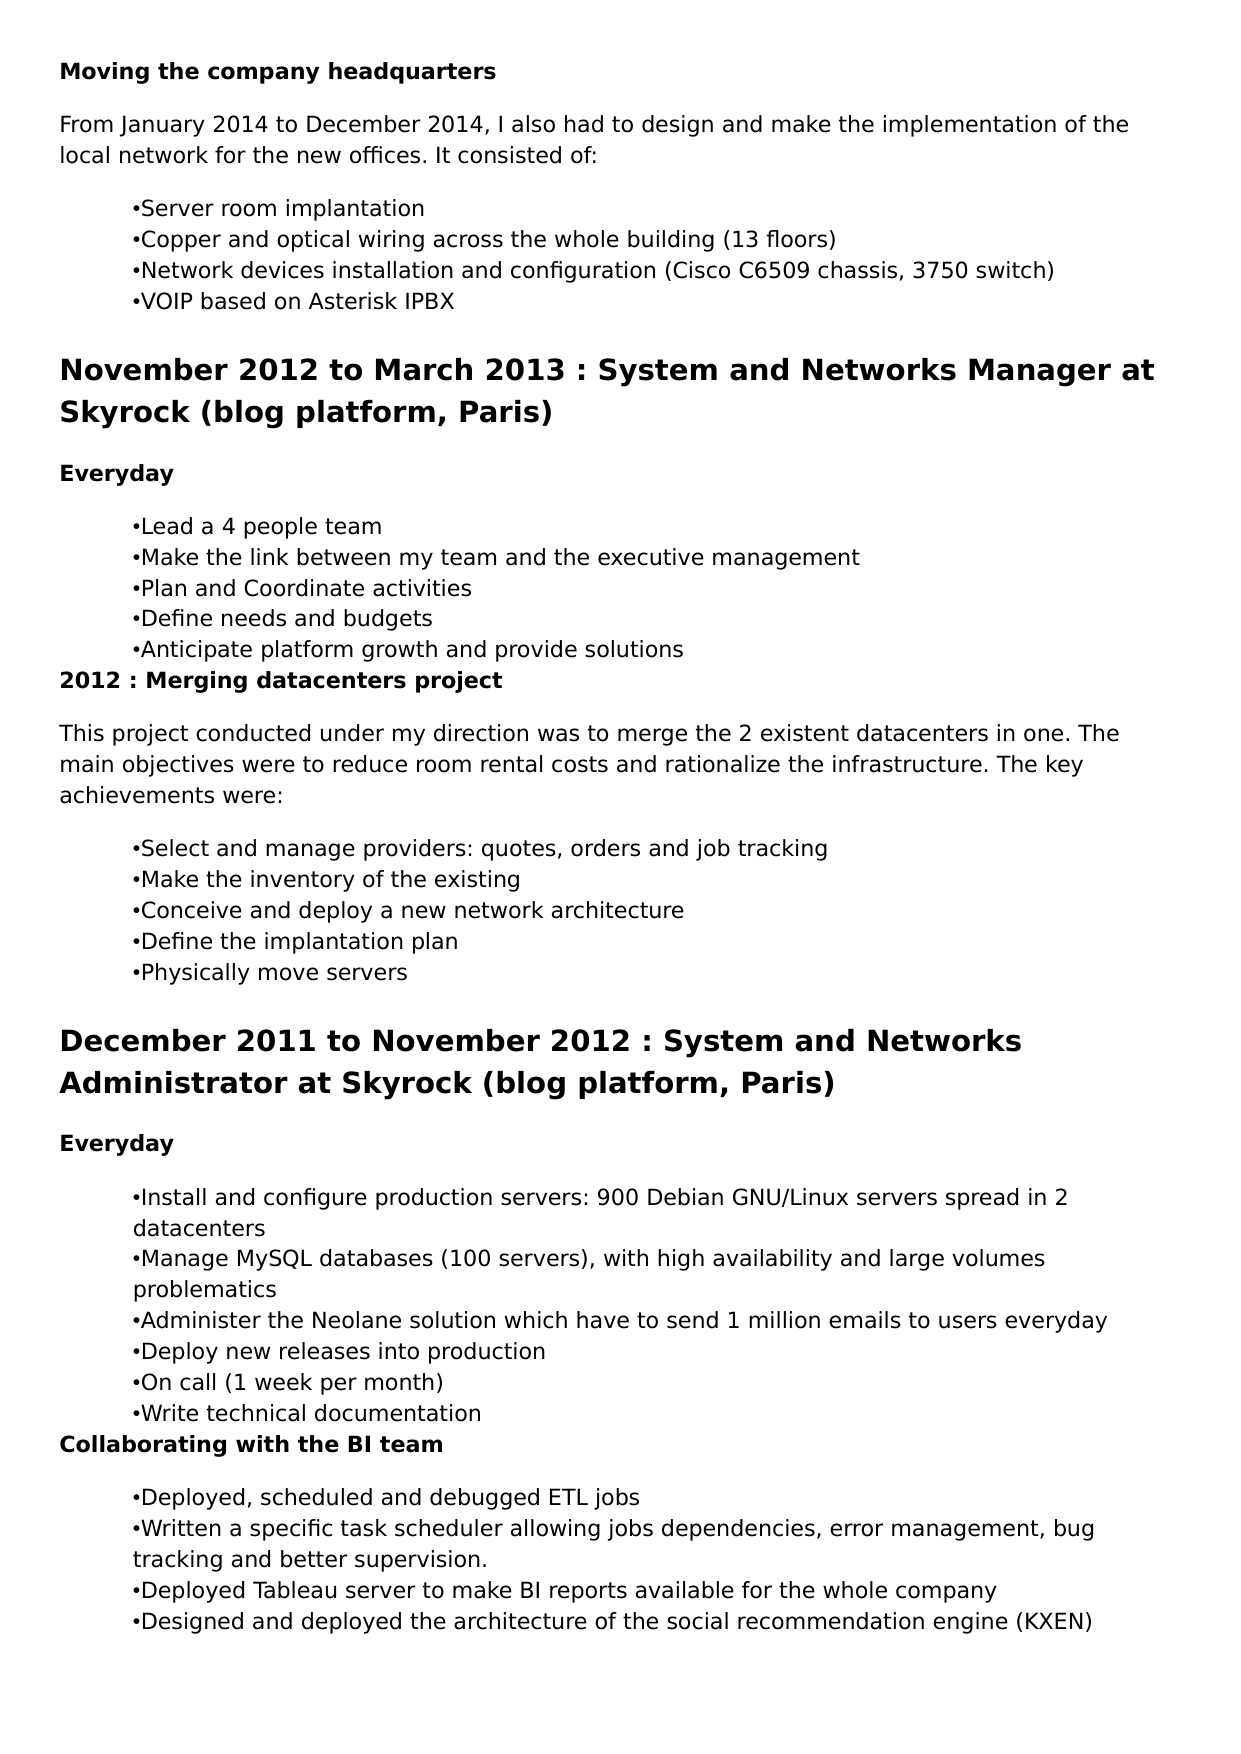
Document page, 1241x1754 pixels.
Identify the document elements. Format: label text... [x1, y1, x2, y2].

text Collaborating with the BI team [59, 1432, 1181, 1458]
list Make the link between my team and the executive management [59, 544, 1181, 570]
list Conceive and deploy a new network architecture [59, 898, 1181, 924]
list Designed and deployed the architecture of the social recommendation engine (KXEN) [59, 1609, 1181, 1634]
list Select and manage providers: quotes, orders and job tracking [59, 836, 1181, 862]
list Physically move servers [59, 960, 1181, 986]
list Plan and Coordinate activities [59, 575, 1181, 601]
list Deploy new releases into production [59, 1339, 1181, 1365]
list Install and configure production servers: 900 Debian GNU/Linux servers spread in 2 datacenters [59, 1184, 1181, 1241]
list Anticipate platform growth and provide solutions [59, 637, 1181, 663]
list Deployed Tableau server to make BI reports available for the whole company [59, 1578, 1181, 1604]
list Make the inventory of the existing [59, 867, 1181, 893]
text This project conducted under my direction was to merge the 2 existent datacenters in one. The main objectives were to reduce room rental costs and rationalize the infrastructure. The key achievements were: [59, 721, 1181, 809]
list Lead a 4 people team [59, 513, 1181, 539]
list Write technical documentation [59, 1401, 1181, 1427]
list Administer the Neolane solution which have to send 1 million emails to users everyday [59, 1308, 1181, 1334]
text Everyday [59, 460, 1181, 486]
list Copper and optical wiring across the whole building (13 floors) [59, 227, 1181, 253]
subtitle December 2011 to November 2012 : System and Networks Administrator at Skyrock (blog platform, Paris) [59, 1024, 1181, 1101]
text From January 2014 to December 2014, I also had to design and make the implementation of the local network for the new offices. It consisted of: [59, 112, 1181, 169]
list Define the implantation plan [59, 929, 1181, 955]
list Define needs and budgets [59, 606, 1181, 632]
list Written a specific task scheduler allowing jobs dependencies, error management, bug tracking and better supervision. [59, 1516, 1181, 1573]
list Deployed, scheduled and debugged ETL jobs [59, 1485, 1181, 1511]
list Server room implantation [59, 196, 1181, 222]
text Everyday [59, 1131, 1181, 1157]
list Manage MySQL databases (100 servers), with high availability and large volumes problematics [59, 1246, 1181, 1303]
subtitle November 2012 to March 2013 : System and Networks Manager at Skyrock (blog platform, Paris) [59, 353, 1181, 430]
text 2012 : Merging datacenters project [59, 668, 1181, 694]
text Moving the company headquarters [59, 59, 1181, 85]
list On call (1 week per month) [59, 1370, 1181, 1396]
list Network devices installation and configuration (Cisco C6509 chassis, 3750 switch) [59, 258, 1181, 284]
list VOIP based on Asterisk IPBX [59, 289, 1181, 315]
